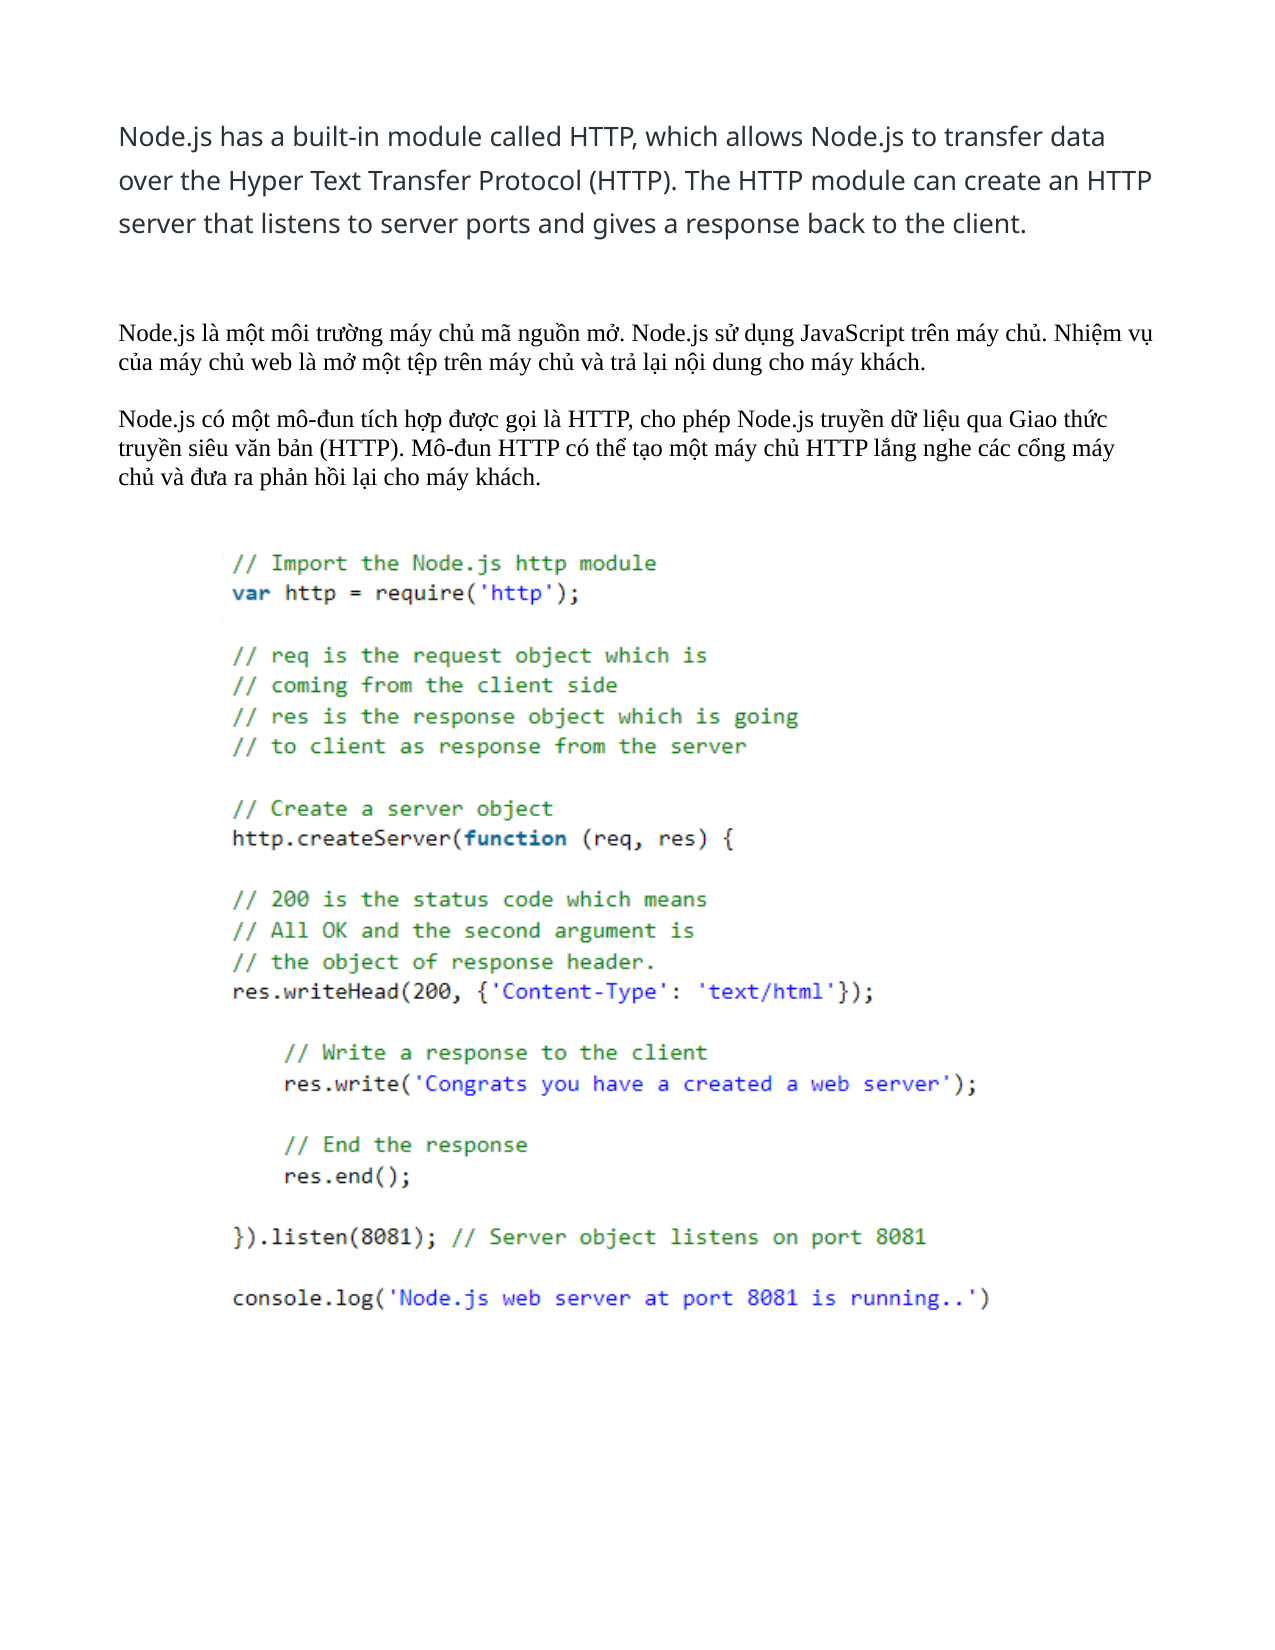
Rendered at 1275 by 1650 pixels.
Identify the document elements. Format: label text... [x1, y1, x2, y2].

picture [222, 519, 1053, 1357]
text Node.js là một môi trường máy chủ mã nguồn mở. Node.js sử dụng JavaScript trên máy chủ. Nhiệm vụ của máy chủ web là mở một tệp trên máy chủ và trả lại nội dung cho máy khách. [118, 318, 1157, 376]
text Node.js has a built-in module called HTTP, which allows Node.js to transfer data over the Hyper Text Transfer Protocol (HTTP). The HTTP module can create an HTTP server that listens to server ports and gives a response back to the client. [118, 118, 1157, 241]
text Node.js có một mô-đun tích hợp được gọi là HTTP, cho phép Node.js truyền dữ liệu qua Giao thức truyền siêu văn bản (HTTP). Mô-đun HTTP có thể tạo một máy chủ HTTP lắng nghe các cổng máy chủ và đưa ra phản hồi lại cho máy khách. [118, 404, 1157, 491]
